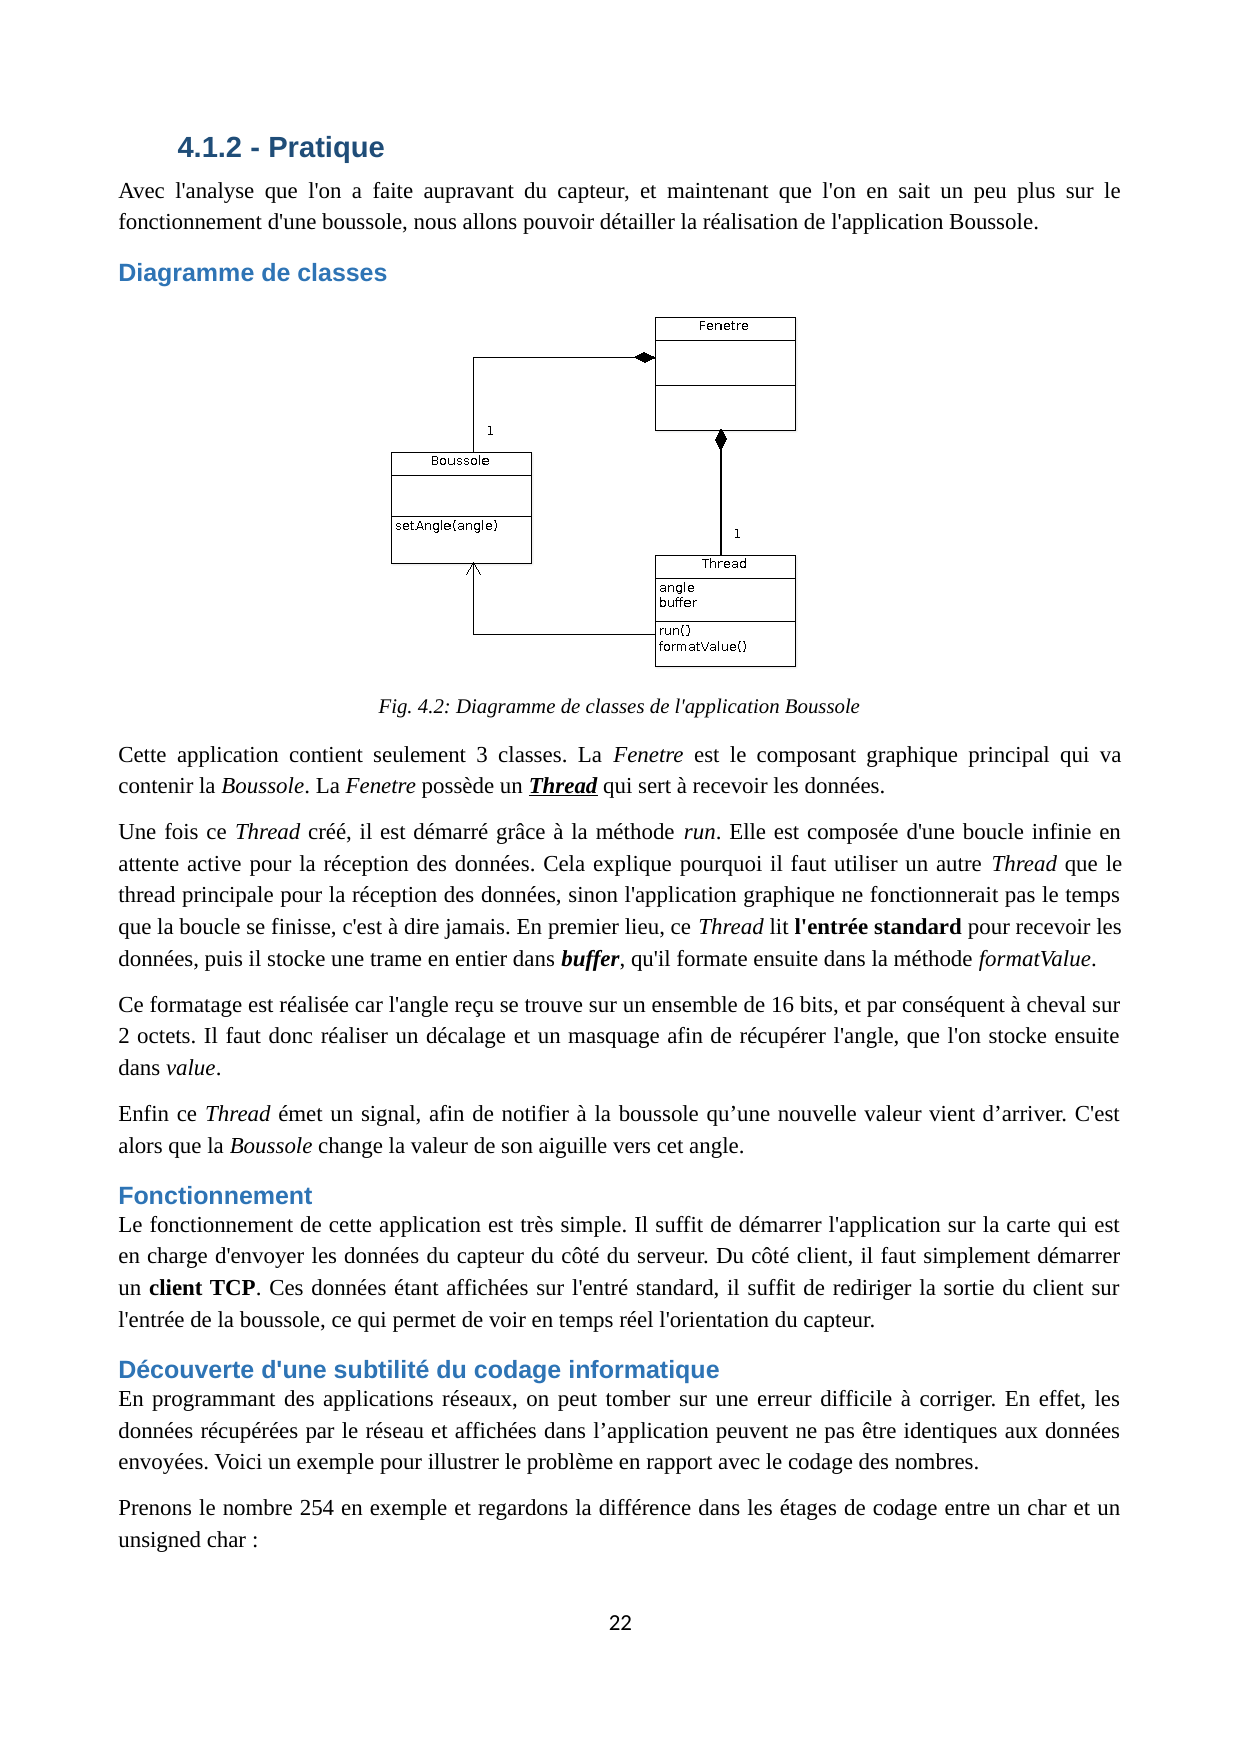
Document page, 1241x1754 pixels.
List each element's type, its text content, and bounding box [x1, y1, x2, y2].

text Prenons le nombre 254 en exemple et regardons la différence dans les étages de codage entre un char et un unsigned char : [118, 1494, 1122, 1552]
subtitle Diagramme de classes [118, 258, 1122, 286]
text En programmant des applications réseaux, on peut tomber sur une erreur difficile à corriger. En effet, les données récupérées par le réseau et affichées dans l’application peuvent ne pas être identiques aux données envoyées. Voici un exemple pour illustrer le problème en rapport avec le codage des nombres. [118, 1385, 1122, 1474]
text Enfin ce Thread émet un signal, afin de notifier à la boussole qu’une nouvelle valeur vient d’arriver. C'est alors que la Boussole change la valeur de son aiguille vers cet angle. [118, 1100, 1122, 1158]
subtitle Pratique [118, 130, 1122, 163]
text Une fois ce Thread créé, il est démarré grâce à la méthode run. Elle est composée d'une boucle infinie en attente active pour la réception des données. Cela explique pourquoi il faut utiliser un autre Thread que le thread principale pour la réception des données, sinon l'application graphique ne fonctionnerait pas le temps que la boucle se finisse, c'est à dire jamais. En premier lieu, ce Thread lit l'entrée standard pour recevoir les données, puis il stocke une trame en entier dans buffer, qu'il formate ensuite dans la méthode formatValue. [118, 818, 1122, 971]
subtitle Découverte d'une subtilité du codage informatique [118, 1355, 1122, 1384]
picture [383, 293, 857, 693]
text Avec l'analyse que l'on a faite aupravant du capteur, et maintenant que l'on en sait un peu plus sur le fonctionnement d'une boussole, nous allons pouvoir détailler la réalisation de l'application Boussole. [118, 177, 1122, 235]
subtitle Fonctionnement [118, 1181, 1122, 1210]
text Fig. 4.2: Diagramme de classes de l'application Boussole [345, 306, 895, 718]
text Le fonctionnement de cette application est très simple. Il suffit de démarrer l'application sur la carte qui est en charge d'envoyer les données du capteur du côté du serveur. Du côté client, il faut simplement démarrer un client TCP. Ces données étant affichées sur l'entré standard, il suffit de rediriger la sortie du client sur l'entrée de la boussole, ce qui permet de voir en temps réel l'orientation du capteur. [118, 1211, 1122, 1332]
text Ce formatage est réalisée car l'angle reçu se trouve sur un ensemble de 16 bits, et par conséquent à cheval sur 2 octets. Il faut donc réaliser un décalage et un masquage afin de récupérer l'angle, que l'on stocke ensuite dans value. [118, 991, 1122, 1080]
text Cette application contient seulement 3 classes. La Fenetre est le composant graphique principal qui va contenir la Boussole. La Fenetre possède un Thread qui sert à recevoir les données. [118, 693, 1122, 799]
